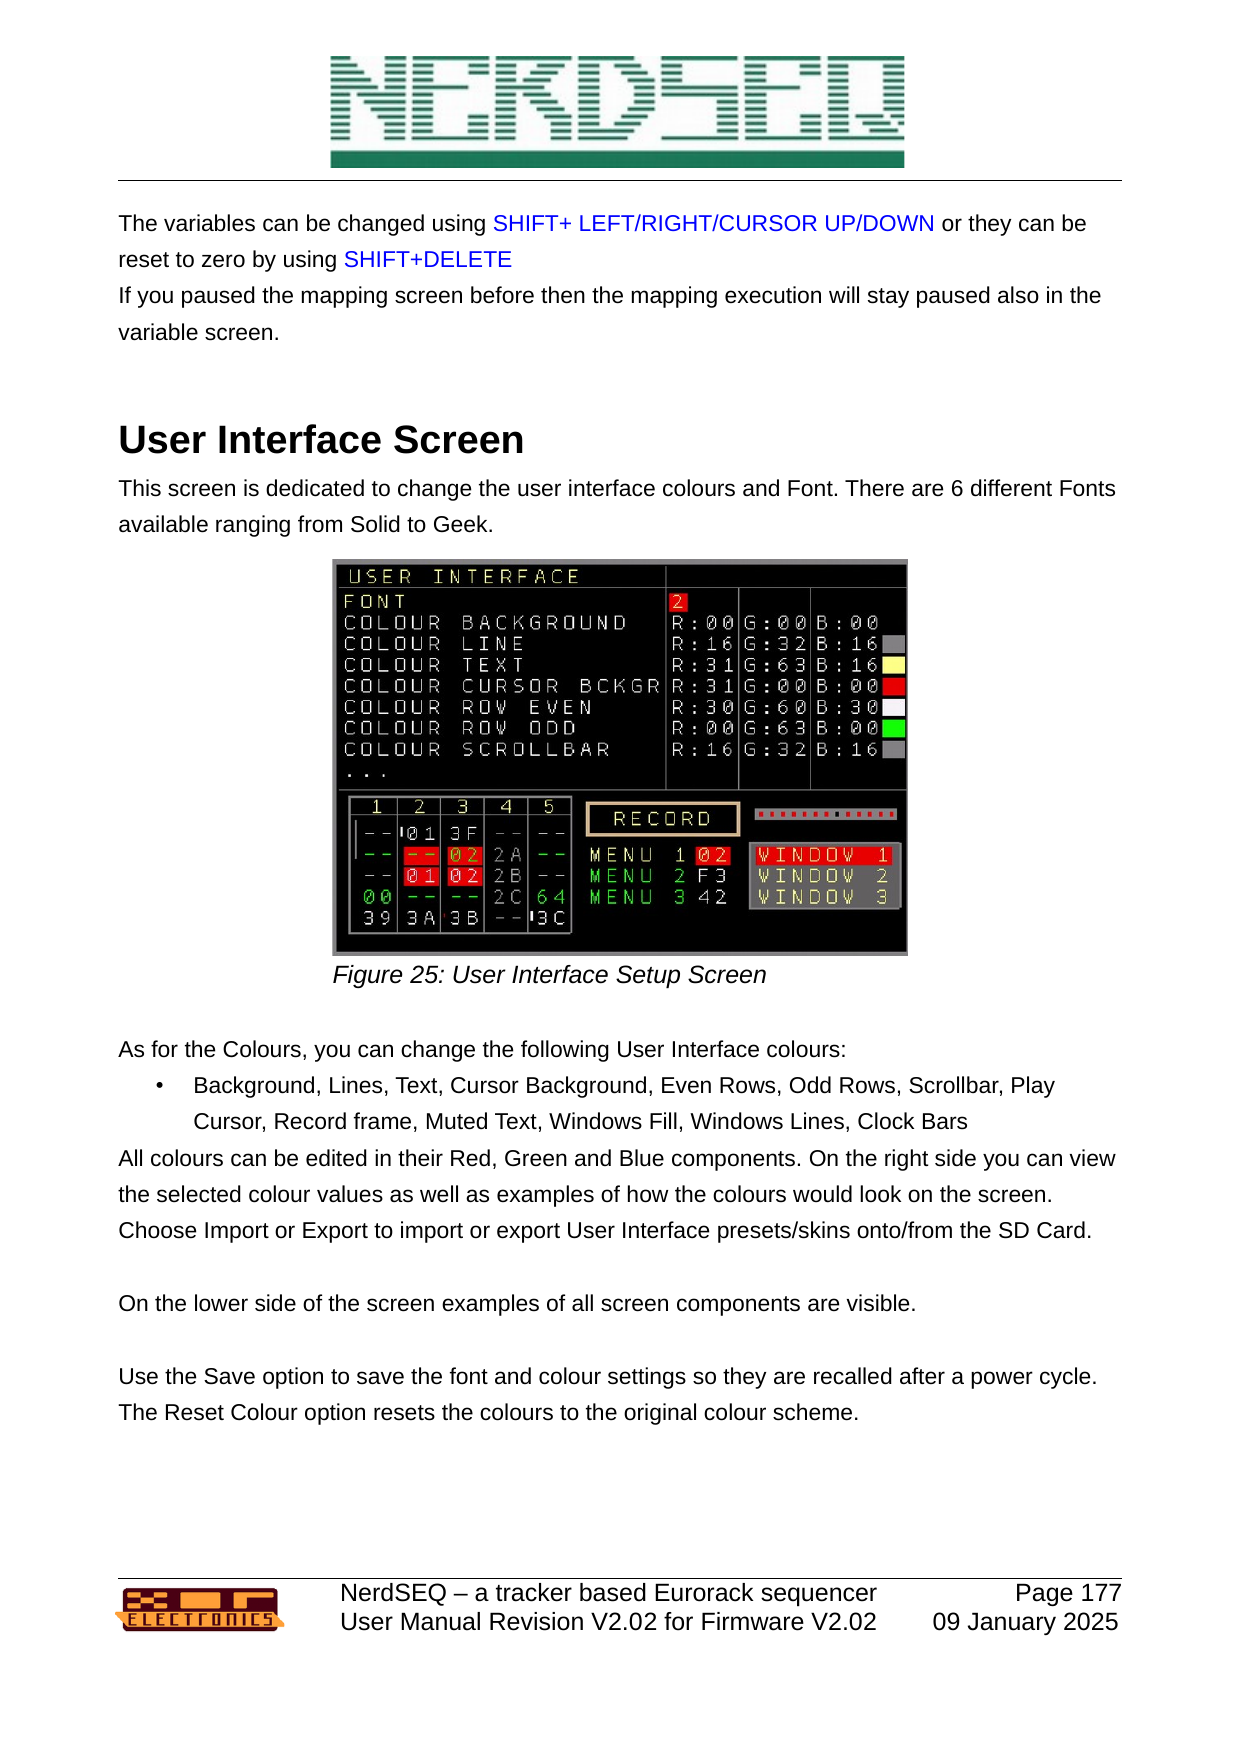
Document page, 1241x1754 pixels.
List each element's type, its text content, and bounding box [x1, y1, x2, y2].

text On the lower side of the screen examples of all screen components are visible. [118, 1290, 1122, 1353]
picture [115, 1584, 285, 1634]
text Figure 25: User Interface Setup Screen [332, 956, 908, 989]
text The variables can be changed using SHIFT+ LEFT/RIGHT/CURSOR UP/DOWN or they can be reset to zero by using SHIFT+DELETE [118, 209, 1122, 272]
text Choose Import or Export to import or export User Interface presets/skins onto/from the SD Card. [118, 1217, 1122, 1244]
text If you paused the mapping screen before then the mapping execution will stay paused also in the variable screen. [118, 282, 1122, 345]
picture [332, 559, 908, 956]
subtitle User Interface Screen [118, 416, 1122, 462]
text Use the Save option to save the font and colour settings so they are recalled after a power cycle. The Reset Colour option resets the colours to the original colour scheme. [118, 1363, 1122, 1425]
text As for the Colours, you can change the following User Interface colours: [118, 1036, 1122, 1062]
text All colours can be edited in their Red, Green and Blue components. On the right side you can view the selected colour values as well as examples of how the colours would look on the screen. [118, 1144, 1122, 1207]
text This screen is dedicated to change the user interface colours and Font. There are 6 different Fonts available ranging from Solid to Geek. [118, 474, 1122, 537]
picture [330, 56, 905, 168]
list Background, Lines, Text, Cursor Background, Even Rows, Odd Rows, Scrollbar, Play Cursor, Record frame, Muted Text, Windows Fill, Windows Lines, Clock Bars [156, 1072, 1122, 1134]
